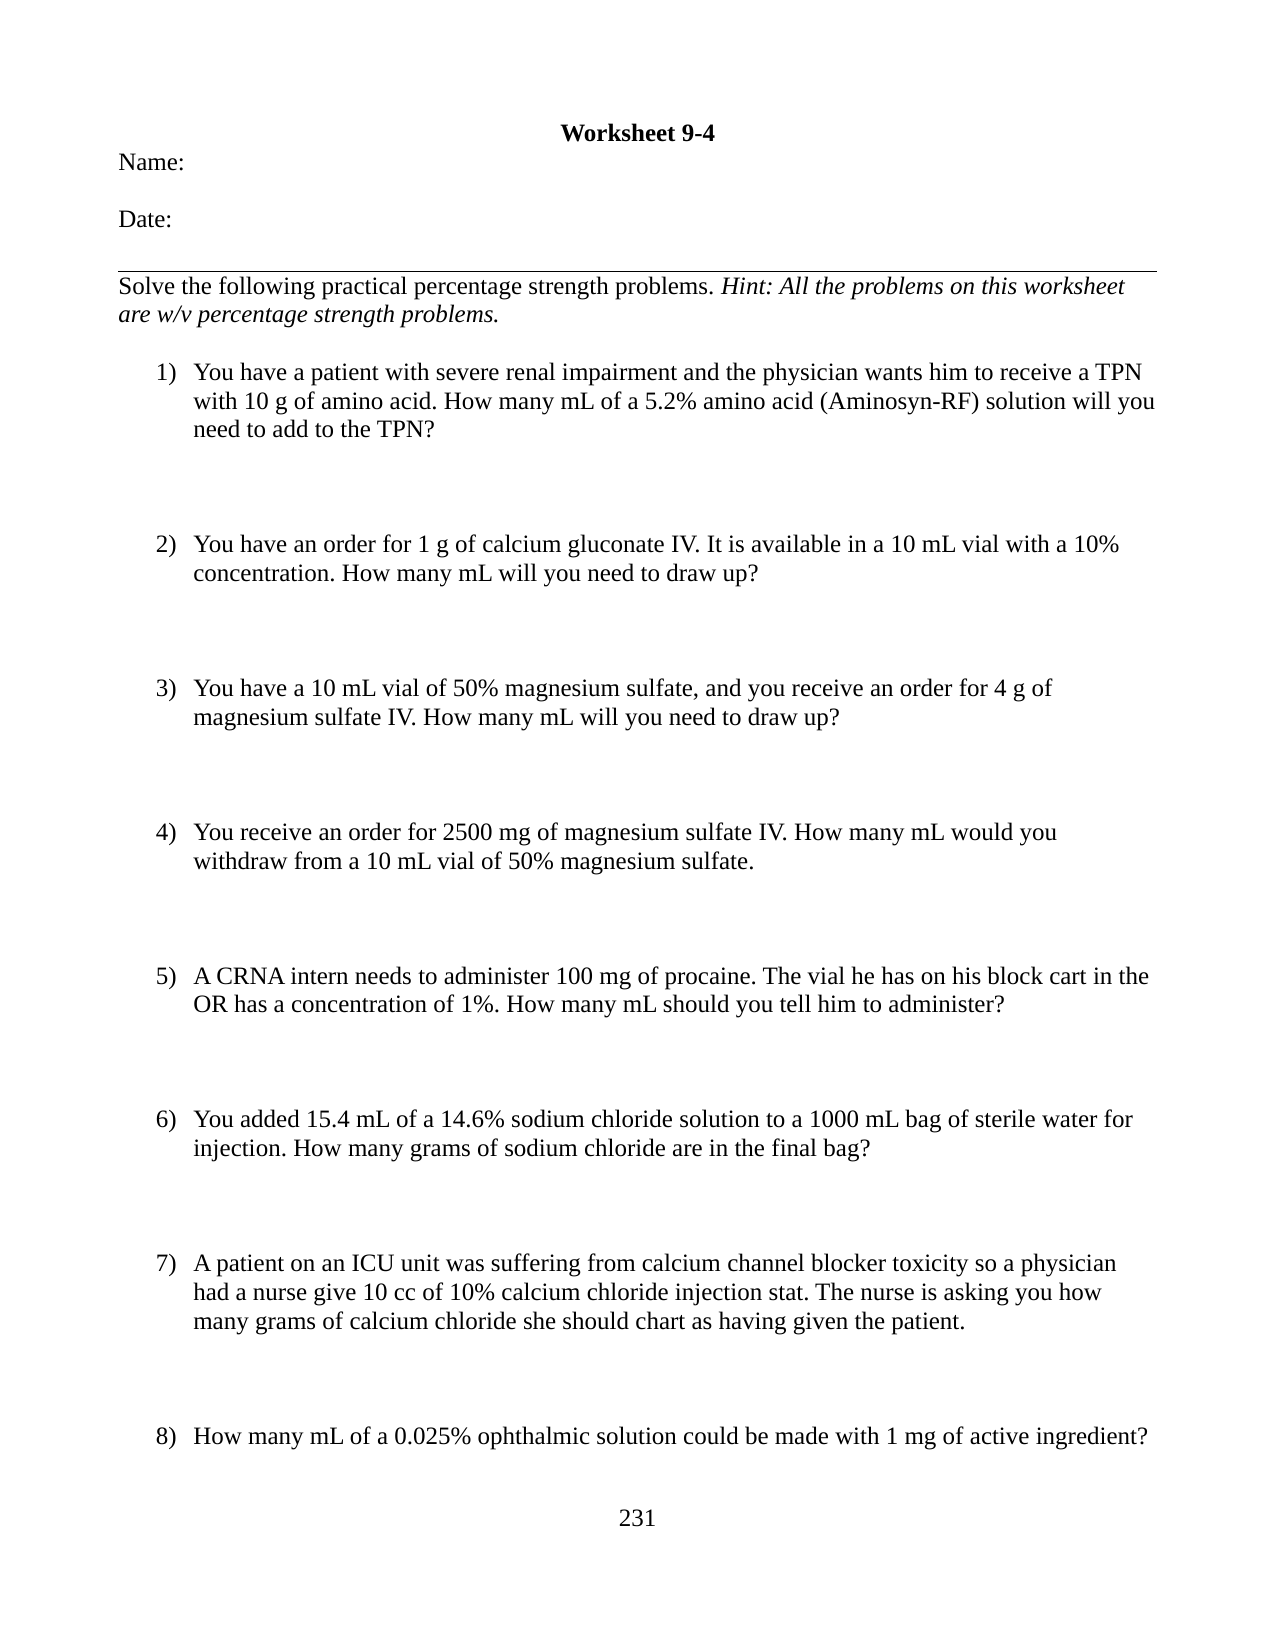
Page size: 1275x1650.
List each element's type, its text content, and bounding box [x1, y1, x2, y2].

text Worksheet 9-4 [118, 118, 1157, 147]
list You have an order for 1 g of calcium gluconate IV. It is available in a 10 mL vial with a 10% concentration. How many mL will you need to draw up? [156, 529, 1157, 587]
text Date: [118, 204, 1157, 233]
list You receive an order for 2500 mg of magnesium sulfate IV. How many mL would you withdraw from a 10 mL vial of 50% magnesium sulfate. [156, 817, 1157, 874]
text Solve the following practical percentage strength problems. Hint: All the problems on this worksheet are w/v percentage strength problems. [118, 272, 1157, 328]
list You added 15.4 mL of a 14.6% sodium chloride solution to a 1000 mL bag of sterile water for injection. How many grams of sodium chloride are in the final bag? [156, 1104, 1157, 1162]
list How many mL of a 0.025% ophthalmic solution could be made with 1 mg of active ingredient? [156, 1421, 1157, 1449]
text Name: [118, 147, 1157, 176]
list You have a 10 mL vial of 50% magnesium sulfate, and you receive an order for 4 g of magnesium sulfate IV. How many mL will you need to draw up? [156, 673, 1157, 731]
list A CRNA intern needs to administer 100 mg of procaine. The vial he has on his block cart in the OR has a concentration of 1%. How many mL should you tell him to administer? [156, 961, 1157, 1018]
list A patient on an ICU unit was suffering from calcium channel blocker toxicity so a physician had a nurse give 10 cc of 10% calcium chloride injection stat. The nurse is asking you how many grams of calcium chloride she should chart as having given the patient. [156, 1248, 1157, 1334]
list You have a patient with severe renal impairment and the physician wants him to receive a TPN with 10 g of amino acid. How many mL of a 5.2% amino acid (Aminosyn-RF) solution will you need to add to the TPN? [156, 357, 1157, 443]
